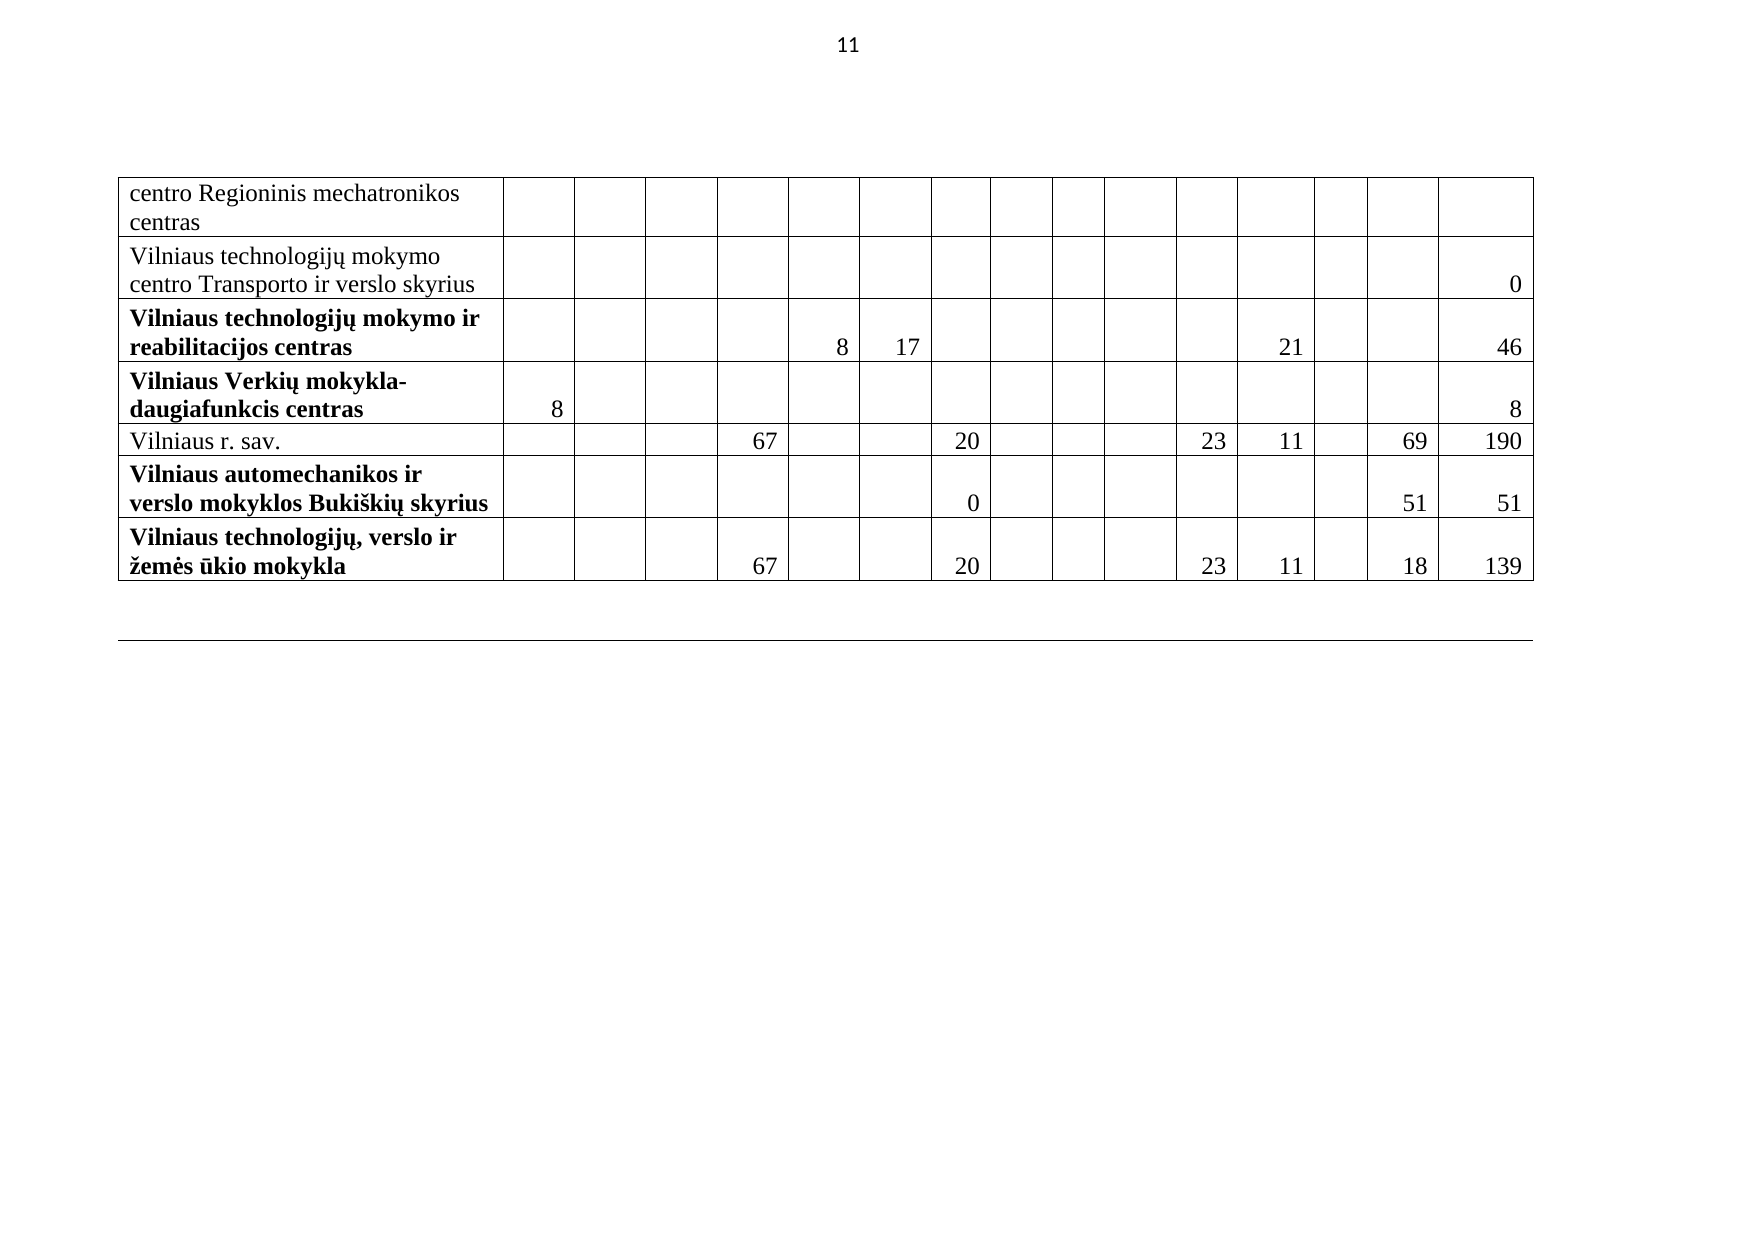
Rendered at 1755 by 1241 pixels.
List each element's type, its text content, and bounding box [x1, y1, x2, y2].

table_cell [1315, 362, 1367, 423]
table_cell [931, 581, 991, 611]
table_cell [1052, 581, 1104, 611]
table_cell 17 [860, 299, 931, 361]
table_cell [1177, 456, 1237, 517]
table_cell [718, 362, 788, 423]
table_cell 21 [1238, 299, 1314, 361]
table_cell [1176, 581, 1237, 611]
table_cell Vilniaus technologijų, verslo ir žemės ūkio mokykla [119, 518, 503, 579]
table_cell [789, 611, 860, 639]
table_cell [1176, 611, 1237, 639]
table_cell [1238, 611, 1315, 639]
table_cell [1105, 178, 1176, 236]
table_cell [118, 611, 503, 639]
table_cell [718, 178, 788, 236]
table_cell [991, 456, 1052, 517]
table_cell [718, 456, 788, 517]
table_cell [1105, 237, 1176, 298]
table_cell [575, 362, 645, 423]
table_cell [1052, 611, 1104, 639]
table_cell [1053, 518, 1104, 579]
table_cell 23 [1177, 424, 1237, 454]
table_cell [1177, 237, 1237, 298]
table_cell [1368, 362, 1438, 423]
table_cell 11 [1238, 424, 1314, 454]
table_cell [575, 456, 645, 517]
table_cell [575, 518, 645, 579]
table_cell Vilniaus Verkių mokykla-daugiafunkcis centras [119, 362, 503, 423]
table_cell 11 [1238, 518, 1314, 579]
table_cell [1238, 581, 1315, 611]
table_cell [991, 424, 1052, 454]
table_cell 51 [1439, 456, 1533, 517]
table_cell [1053, 178, 1104, 236]
table_cell [1315, 611, 1367, 639]
table_cell [932, 237, 990, 298]
table_cell [646, 581, 717, 611]
table_cell [1105, 518, 1176, 579]
table_cell 69 [1368, 424, 1438, 454]
table_cell [860, 518, 931, 579]
table_cell [932, 362, 990, 423]
table_cell [646, 456, 717, 517]
table_cell [1053, 424, 1104, 454]
table_cell [1368, 299, 1438, 361]
table_cell [1238, 362, 1314, 423]
table_cell [1177, 299, 1237, 361]
table_cell [860, 611, 931, 639]
table_cell Vilniaus automechanikos ir verslo mokyklos Bukiškių skyrius [119, 456, 503, 517]
table_cell 8 [1439, 362, 1533, 423]
table_cell [1105, 299, 1176, 361]
table_cell 20 [932, 424, 990, 454]
table_cell [789, 178, 859, 236]
table_cell Vilniaus r. sav. [119, 424, 503, 454]
table_cell [575, 424, 645, 454]
table_cell [718, 237, 788, 298]
table_cell [1315, 424, 1367, 454]
table_cell [1105, 424, 1176, 454]
table_cell [646, 299, 717, 361]
table_cell [718, 299, 788, 361]
table_cell [860, 237, 931, 298]
table_cell [991, 178, 1052, 236]
table_cell [991, 237, 1052, 298]
table_cell [118, 581, 503, 611]
table_cell [1105, 362, 1176, 423]
table_cell [646, 362, 717, 423]
table_cell [1177, 178, 1237, 236]
table_cell [504, 237, 574, 298]
table_cell [991, 299, 1052, 361]
table_cell [1439, 611, 1533, 639]
table_cell [1367, 581, 1438, 611]
table_cell [1315, 581, 1367, 611]
table_cell [1315, 178, 1367, 236]
table_cell [1177, 362, 1237, 423]
table_cell centro Regioninis mechatronikos centras [119, 178, 503, 236]
table_cell [1053, 299, 1104, 361]
table_cell 18 [1368, 518, 1438, 579]
table_cell [991, 362, 1052, 423]
table_cell [504, 424, 574, 454]
table_cell [1105, 581, 1176, 611]
table_cell 51 [1368, 456, 1438, 517]
table_cell [1315, 237, 1367, 298]
table_cell 190 [1439, 424, 1533, 454]
table_cell Vilniaus technologijų mokymo ir reabilitacijos centras [119, 299, 503, 361]
table_cell [575, 299, 645, 361]
table_cell [574, 611, 646, 639]
table_cell [646, 237, 717, 298]
table_cell [1053, 456, 1104, 517]
table_cell 8 [504, 362, 574, 423]
table_cell [789, 362, 859, 423]
table_cell [1105, 456, 1176, 517]
table_cell [646, 518, 717, 579]
table_cell [646, 611, 717, 639]
table_cell [932, 299, 990, 361]
table_cell [789, 424, 859, 454]
table_cell [991, 518, 1052, 579]
table_cell 8 [789, 299, 859, 361]
table_cell [504, 518, 574, 579]
table_cell [575, 237, 645, 298]
table_cell 0 [932, 456, 990, 517]
table_cell [575, 178, 645, 236]
table_cell [1105, 611, 1176, 639]
table_cell [1238, 237, 1314, 298]
table_cell [860, 424, 931, 454]
table_cell 67 [718, 424, 788, 454]
table_cell [646, 178, 717, 236]
table_cell [860, 581, 931, 611]
table_cell [860, 456, 931, 517]
table_cell [789, 237, 859, 298]
table_cell [1053, 362, 1104, 423]
table_cell [1368, 237, 1438, 298]
table_cell [789, 456, 859, 517]
table_cell [1315, 299, 1367, 361]
table_cell [574, 581, 646, 611]
table_cell [991, 611, 1052, 639]
table_cell 20 [932, 518, 990, 579]
table_cell Vilniaus technologijų mokymo centro Transporto ir verslo skyrius [119, 237, 503, 298]
table_cell 0 [1439, 237, 1533, 298]
table_cell [1315, 518, 1367, 579]
table_cell [1238, 178, 1314, 236]
table_cell [860, 178, 931, 236]
table_cell 67 [718, 518, 788, 579]
table_cell 23 [1177, 518, 1237, 579]
table_cell [717, 581, 788, 611]
table_cell [504, 299, 574, 361]
table_cell [1439, 178, 1533, 236]
table_cell [1368, 178, 1438, 236]
table_cell [991, 581, 1052, 611]
table_cell [717, 611, 788, 639]
table_cell [931, 611, 991, 639]
table_cell [1315, 456, 1367, 517]
table_cell [860, 362, 931, 423]
table_cell [789, 581, 860, 611]
table_cell [503, 581, 574, 611]
table_cell 46 [1439, 299, 1533, 361]
table_cell [504, 178, 574, 236]
table_cell [932, 178, 990, 236]
table_cell [1053, 237, 1104, 298]
table_cell [504, 456, 574, 517]
table_cell [503, 611, 574, 639]
table_cell [646, 424, 717, 454]
table_cell 139 [1439, 518, 1533, 579]
table_cell [1367, 611, 1438, 639]
table_cell [1439, 581, 1533, 611]
table_cell [789, 518, 859, 579]
table_cell [1238, 456, 1314, 517]
